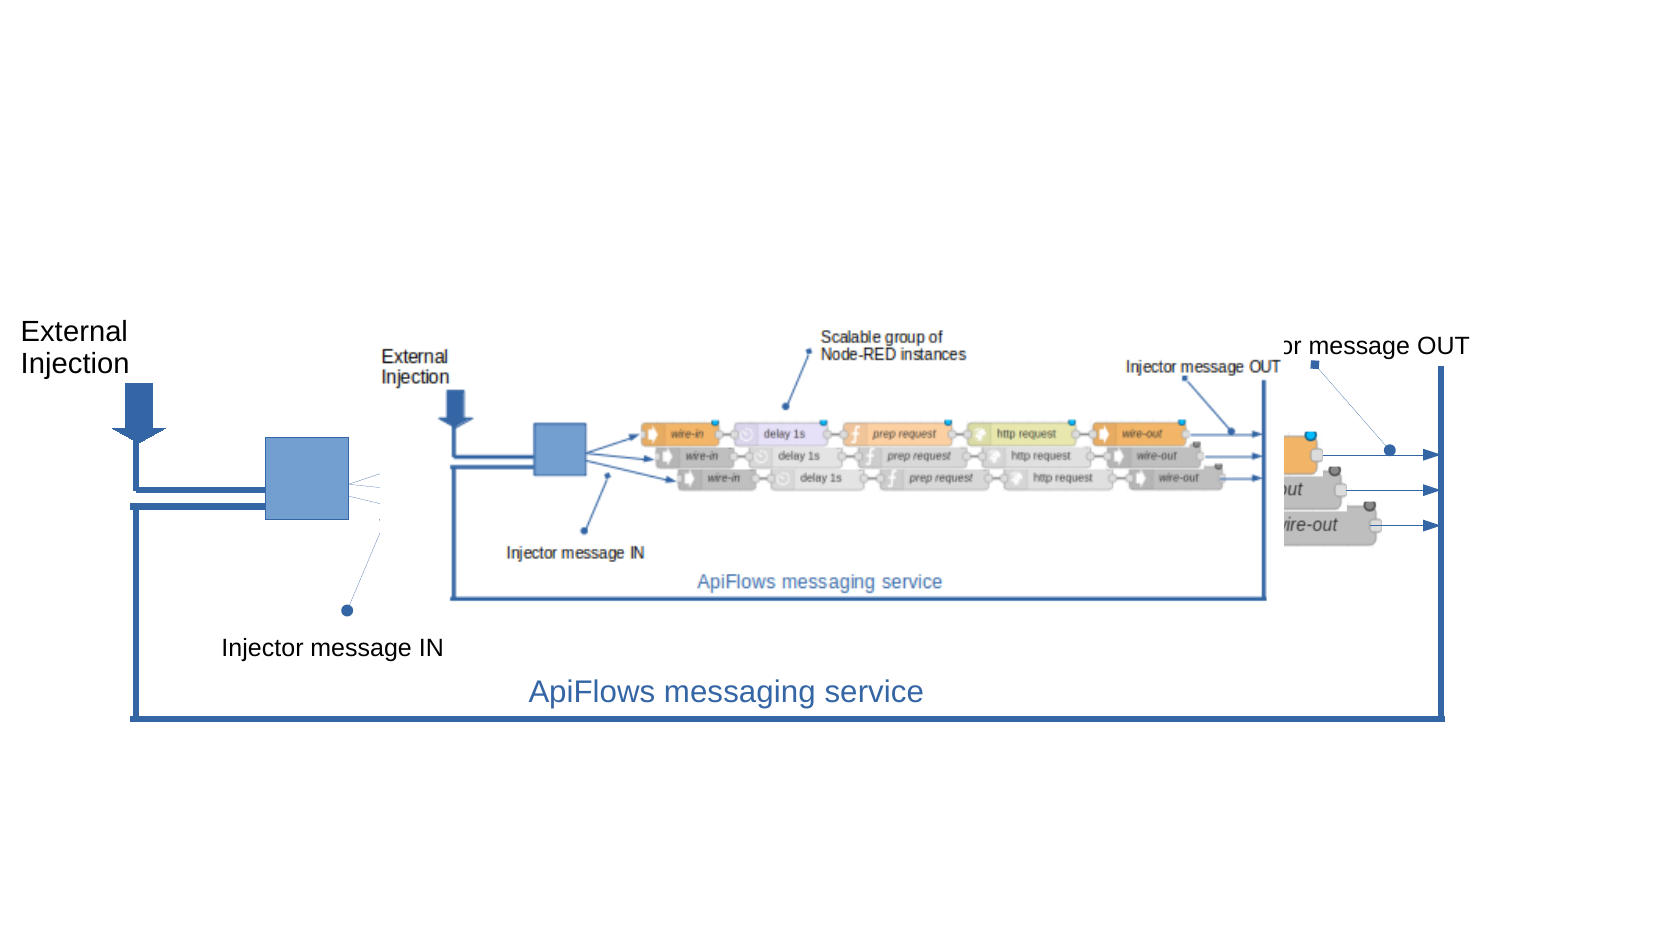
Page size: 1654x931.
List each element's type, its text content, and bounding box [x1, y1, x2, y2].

text_box [265, 437, 349, 520]
text_box [112, 383, 166, 443]
text_box Injector message OUT [1284, 324, 1486, 368]
text_box ApiFlows messaging service [513, 667, 940, 717]
text_box Injector message IN [206, 626, 460, 669]
text_box External Injection [5, 307, 145, 388]
picture [380, 304, 1382, 624]
